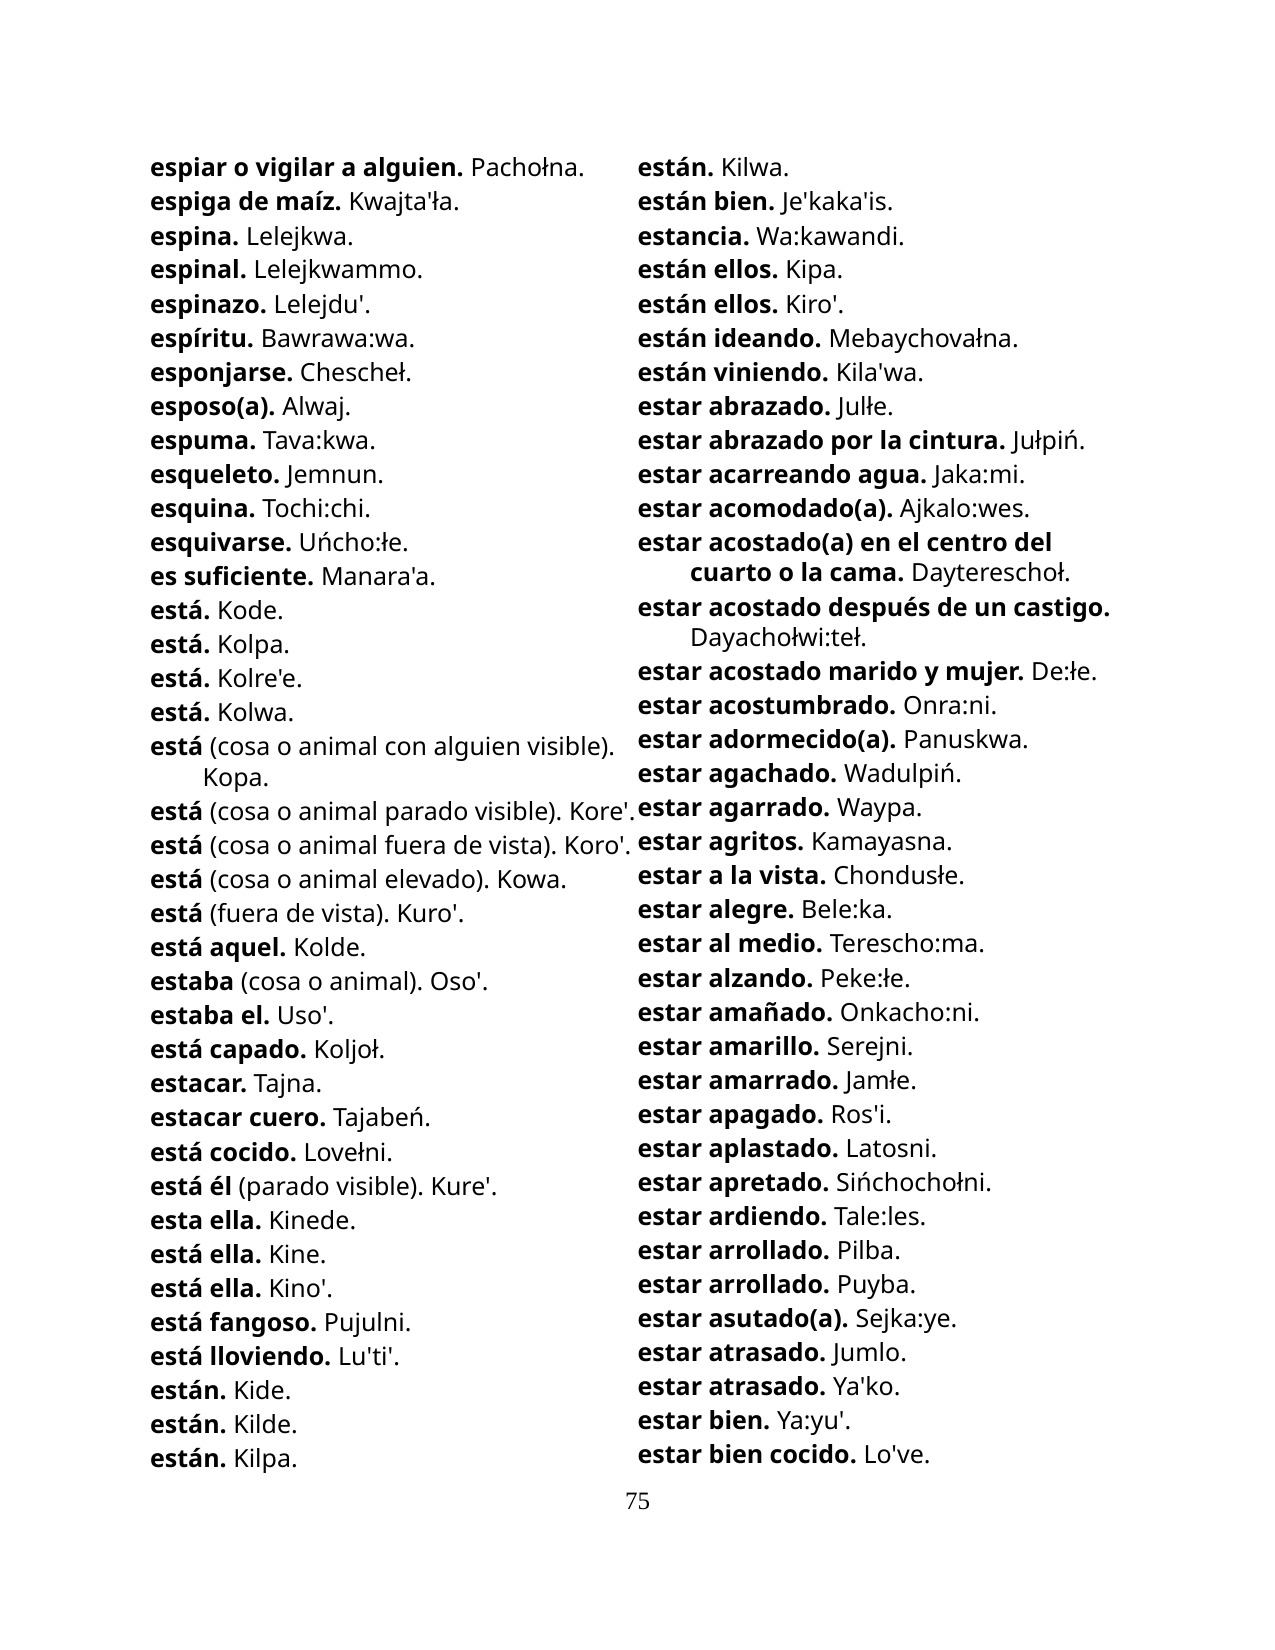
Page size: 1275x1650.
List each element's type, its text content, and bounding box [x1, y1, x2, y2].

text esqueleto. Jemnun. [150, 457, 637, 491]
text estar acostumbrado. Onra:ni. [637, 688, 1125, 722]
text está fangoso. Pujulni. [150, 1304, 637, 1338]
text está. Kolre'e. [150, 661, 637, 695]
text esquina. Tochi:chi. [150, 491, 637, 525]
text está (cosa o animal parado visible). Kore'. [150, 793, 637, 828]
text están. Kilwa. [637, 150, 1125, 184]
text estar abrazado por la cintura. Jułpiń. [637, 422, 1125, 457]
text es suficiente. Manara'a. [150, 559, 637, 593]
text estar acomodado(a). Ajkalo:wes. [637, 491, 1125, 525]
text estar apagado. Ros'i. [637, 1096, 1125, 1131]
text estaba (cosa o animal). Oso'. [150, 964, 637, 998]
text estar asutado(a). Sejka:ye. [637, 1301, 1125, 1335]
text esta ella. Kinede. [150, 1202, 637, 1236]
text estaba el. Uso'. [150, 998, 637, 1032]
text estar alzando. Peke:łe. [637, 960, 1125, 994]
text estar acarreando agua. Jaka:mi. [637, 457, 1125, 491]
text está capado. Koljoł. [150, 1032, 637, 1066]
text espuma. Tava:kwa. [150, 422, 637, 457]
text está él (parado visible). Kure'. [150, 1168, 637, 1202]
text están bien. Je'kaka'is. [637, 184, 1125, 218]
text estar agarrado. Waypa. [637, 790, 1125, 824]
text espiga de maíz. Kwajta'ła. [150, 184, 637, 218]
text están. Kilpa. [150, 1441, 637, 1475]
text está. Kolwa. [150, 695, 637, 729]
text está (cosa o animal con alguien visible). Kopa. [150, 729, 637, 793]
text estar atrasado. Jumlo. [637, 1335, 1125, 1369]
text está (cosa o animal fuera de vista). Koro'. [150, 828, 637, 862]
text están ellos. Kipa. [637, 252, 1125, 286]
text está. Kolpa. [150, 627, 637, 661]
text está ella. Kino'. [150, 1270, 637, 1304]
text estar acostado después de un castigo. Dayachołwi:teł. [637, 589, 1125, 654]
text estar arrollado. Pilba. [637, 1233, 1125, 1267]
text está ella. Kine. [150, 1236, 637, 1270]
text está cocido. Lovełni. [150, 1134, 637, 1168]
text estar a la vista. Chondusłe. [637, 858, 1125, 892]
text está (fuera de vista). Kuro'. [150, 896, 637, 930]
text esposo(a). Alwaj. [150, 388, 637, 422]
text estar acostado(a) en el centro del cuarto o la cama. Daytereschoł. [637, 525, 1125, 589]
text estar abrazado. Julłe. [637, 388, 1125, 422]
text estar aplastado. Latosni. [637, 1131, 1125, 1164]
text esquivarse. Uńcho:łe. [150, 525, 637, 559]
text estar al medio. Terescho:ma. [637, 926, 1125, 960]
text espiar o vigilar a alguien. Pachołna. [150, 150, 637, 184]
text está lloviendo. Lu'ti'. [150, 1338, 637, 1373]
text estar apretado. Sińchochołni. [637, 1164, 1125, 1199]
text estar agachado. Wadulpiń. [637, 756, 1125, 790]
text estar acostado marido y mujer. De:łe. [637, 654, 1125, 688]
text esponjarse. Chescheł. [150, 354, 637, 388]
text estancia. Wa:kawandi. [637, 218, 1125, 252]
text están ellos. Kiro'. [637, 286, 1125, 320]
text están. Kide. [150, 1373, 637, 1407]
text espinazo. Lelejdu'. [150, 286, 637, 320]
text están. Kilde. [150, 1407, 637, 1441]
text estar atrasado. Ya'ko. [637, 1369, 1125, 1403]
text estar amarrado. Jamłe. [637, 1062, 1125, 1096]
text espina. Lelejkwa. [150, 218, 637, 252]
text estar bien. Ya:yu'. [637, 1403, 1125, 1437]
text espinal. Lelejkwammo. [150, 252, 637, 286]
text estar adormecido(a). Panuskwa. [637, 722, 1125, 756]
text está (cosa o animal elevado). Kowa. [150, 862, 637, 896]
text está. Kode. [150, 593, 637, 627]
text estar arrollado. Puyba. [637, 1267, 1125, 1301]
text está aquel. Kolde. [150, 930, 637, 964]
text estacar cuero. Tajabeń. [150, 1100, 637, 1134]
text estar ardiendo. Tale:les. [637, 1199, 1125, 1233]
text estar amañado. Onkacho:ni. [637, 994, 1125, 1028]
text estar alegre. Bele:ka. [637, 892, 1125, 926]
text espíritu. Bawrawa:wa. [150, 320, 637, 354]
text están viniendo. Kila'wa. [637, 354, 1125, 388]
text estar amarillo. Serejni. [637, 1028, 1125, 1062]
text están ideando. Mebaychovałna. [637, 320, 1125, 354]
text estar agritos. Kamayasna. [637, 824, 1125, 858]
text estacar. Tajna. [150, 1066, 637, 1100]
text estar bien cocido. Lo've. [637, 1437, 1125, 1471]
